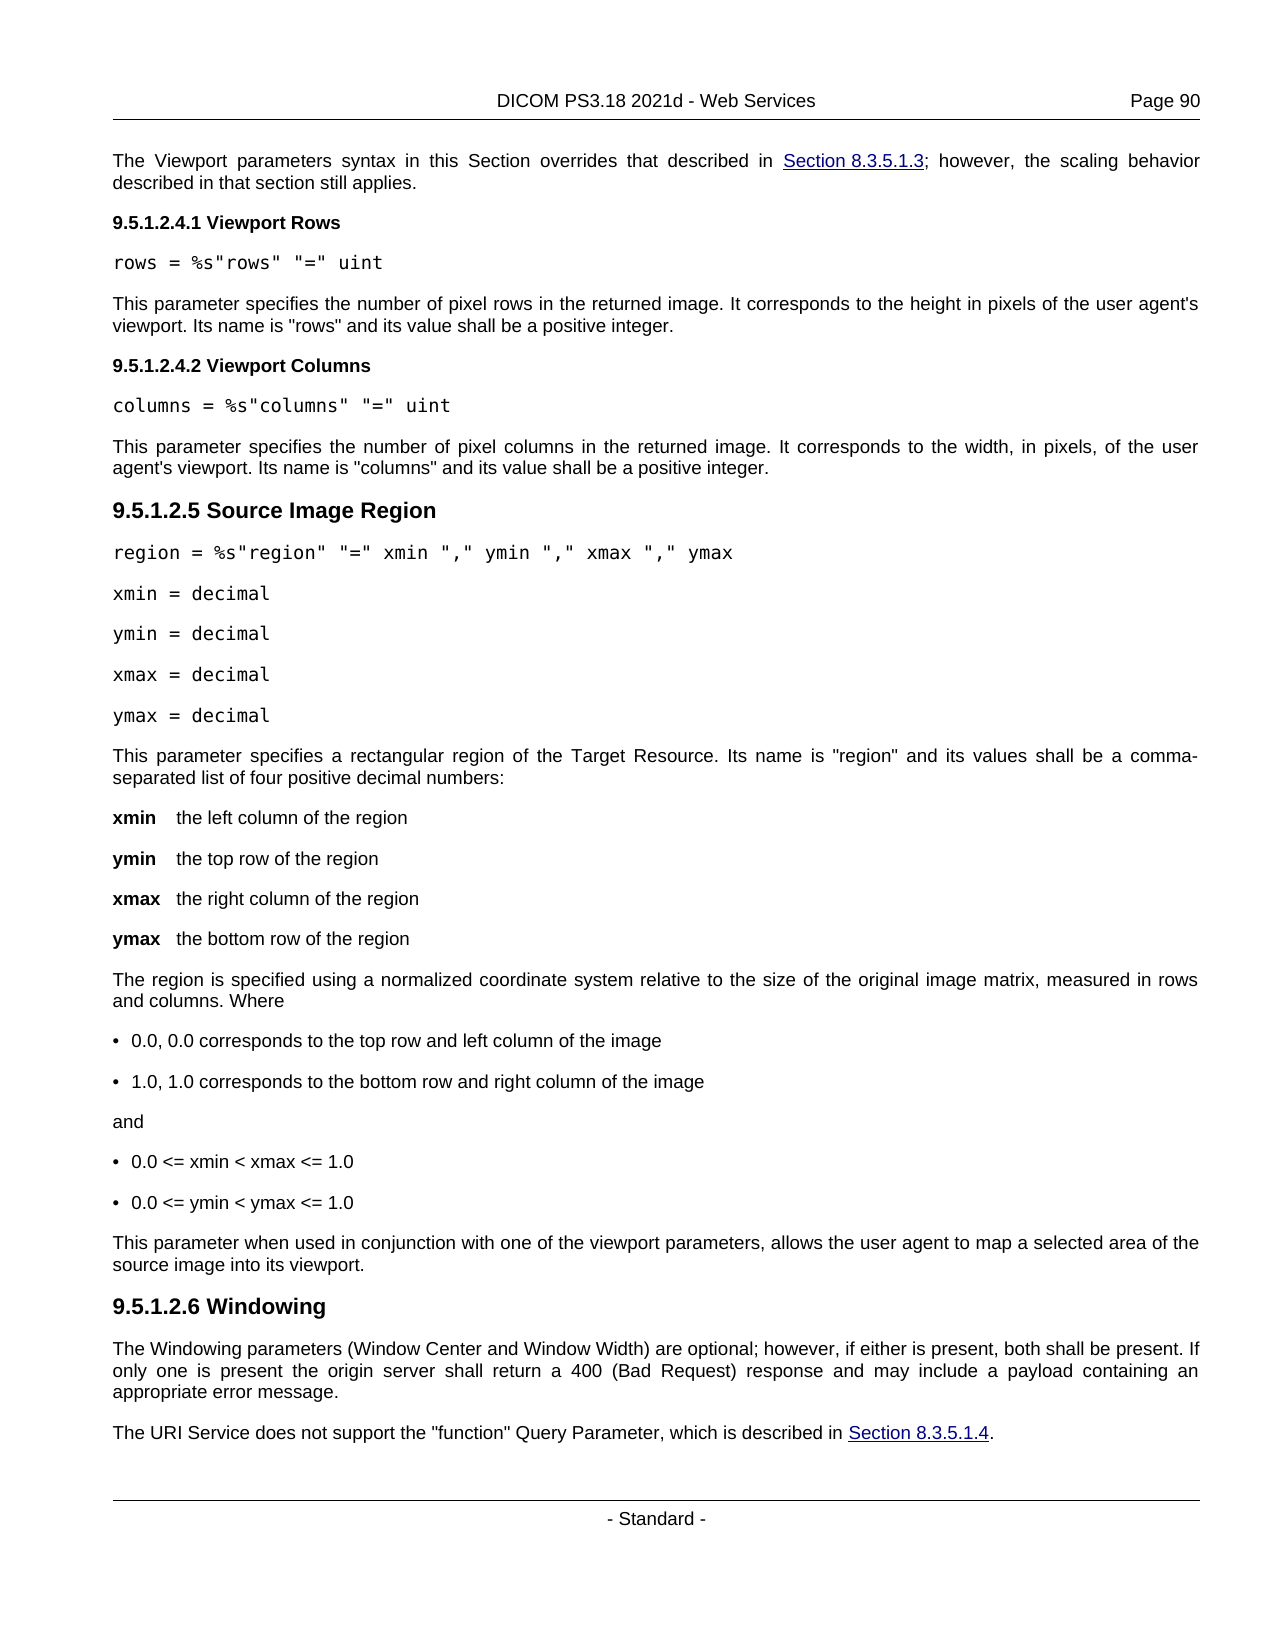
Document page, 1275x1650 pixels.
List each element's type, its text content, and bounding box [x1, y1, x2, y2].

text xmin the left column of the region [112, 807, 1200, 829]
text xmin = decimal [112, 583, 1200, 604]
text This parameter specifies the number of pixel columns in the returned image. It corresponds to the width, in pixels, of the user agent's viewport. Its name is "columns" and its value shall be a positive integer. [112, 436, 1200, 479]
text The URI Service does not support the "function" Query Parameter, which is described in Section 8.3.5.1.4. [112, 1422, 1200, 1443]
text This parameter specifies a rectangular region of the Target Resource. Its name is "region" and its values shall be a comma-separated list of four positive decimal numbers: [112, 745, 1200, 788]
text • 0.0 <= xmin < xmax <= 1.0 [112, 1151, 1200, 1173]
text • 0.0, 0.0 corresponds to the top row and left column of the image [112, 1030, 1200, 1052]
text • 0.0 <= ymin < ymax <= 1.0 [112, 1191, 1200, 1213]
text 9.5.1.2.4.1 Viewport Rows [112, 212, 1200, 233]
text This parameter when used in conjunction with one of the viewport parameters, allows the user agent to map a selected area of the source image into its viewport. [112, 1232, 1200, 1275]
text rows = %s"rows" "=" uint [112, 252, 1200, 274]
text xmax = decimal [112, 664, 1200, 686]
text and [112, 1111, 1200, 1132]
text xmax the right column of the region [112, 888, 1200, 909]
text region = %s"region" "=" xmin "," ymin "," xmax "," ymax [112, 542, 1200, 564]
text 9.5.1.2.6 Windowing [112, 1294, 1200, 1319]
text columns = %s"columns" "=" uint [112, 395, 1200, 417]
text ymin the top row of the region [112, 847, 1200, 869]
text ymin = decimal [112, 623, 1200, 645]
text The region is specified using a normalized coordinate system relative to the size of the original image matrix, measured in rows and columns. Where [112, 968, 1200, 1011]
text The Viewport parameters syntax in this Section overrides that described in Section 8.3.5.1.3; however, the scaling behavior described in that section still applies. [112, 150, 1200, 193]
text • 1.0, 1.0 corresponds to the bottom row and right column of the image [112, 1071, 1200, 1092]
text The Windowing parameters (Window Center and Window Width) are optional; however, if either is present, both shall be present. If only one is present the origin server shall return a 400 (Bad Request) response and may include a payload containing an appropriate error message. [112, 1338, 1200, 1403]
text ymax the bottom row of the region [112, 928, 1200, 949]
text This parameter specifies the number of pixel rows in the returned image. It corresponds to the height in pixels of the user agent's viewport. Its name is "rows" and its value shall be a positive integer. [112, 293, 1200, 336]
text 9.5.1.2.4.2 Viewport Columns [112, 355, 1200, 376]
text 9.5.1.2.5 Source Image Region [112, 497, 1200, 523]
text ymax = decimal [112, 704, 1200, 726]
